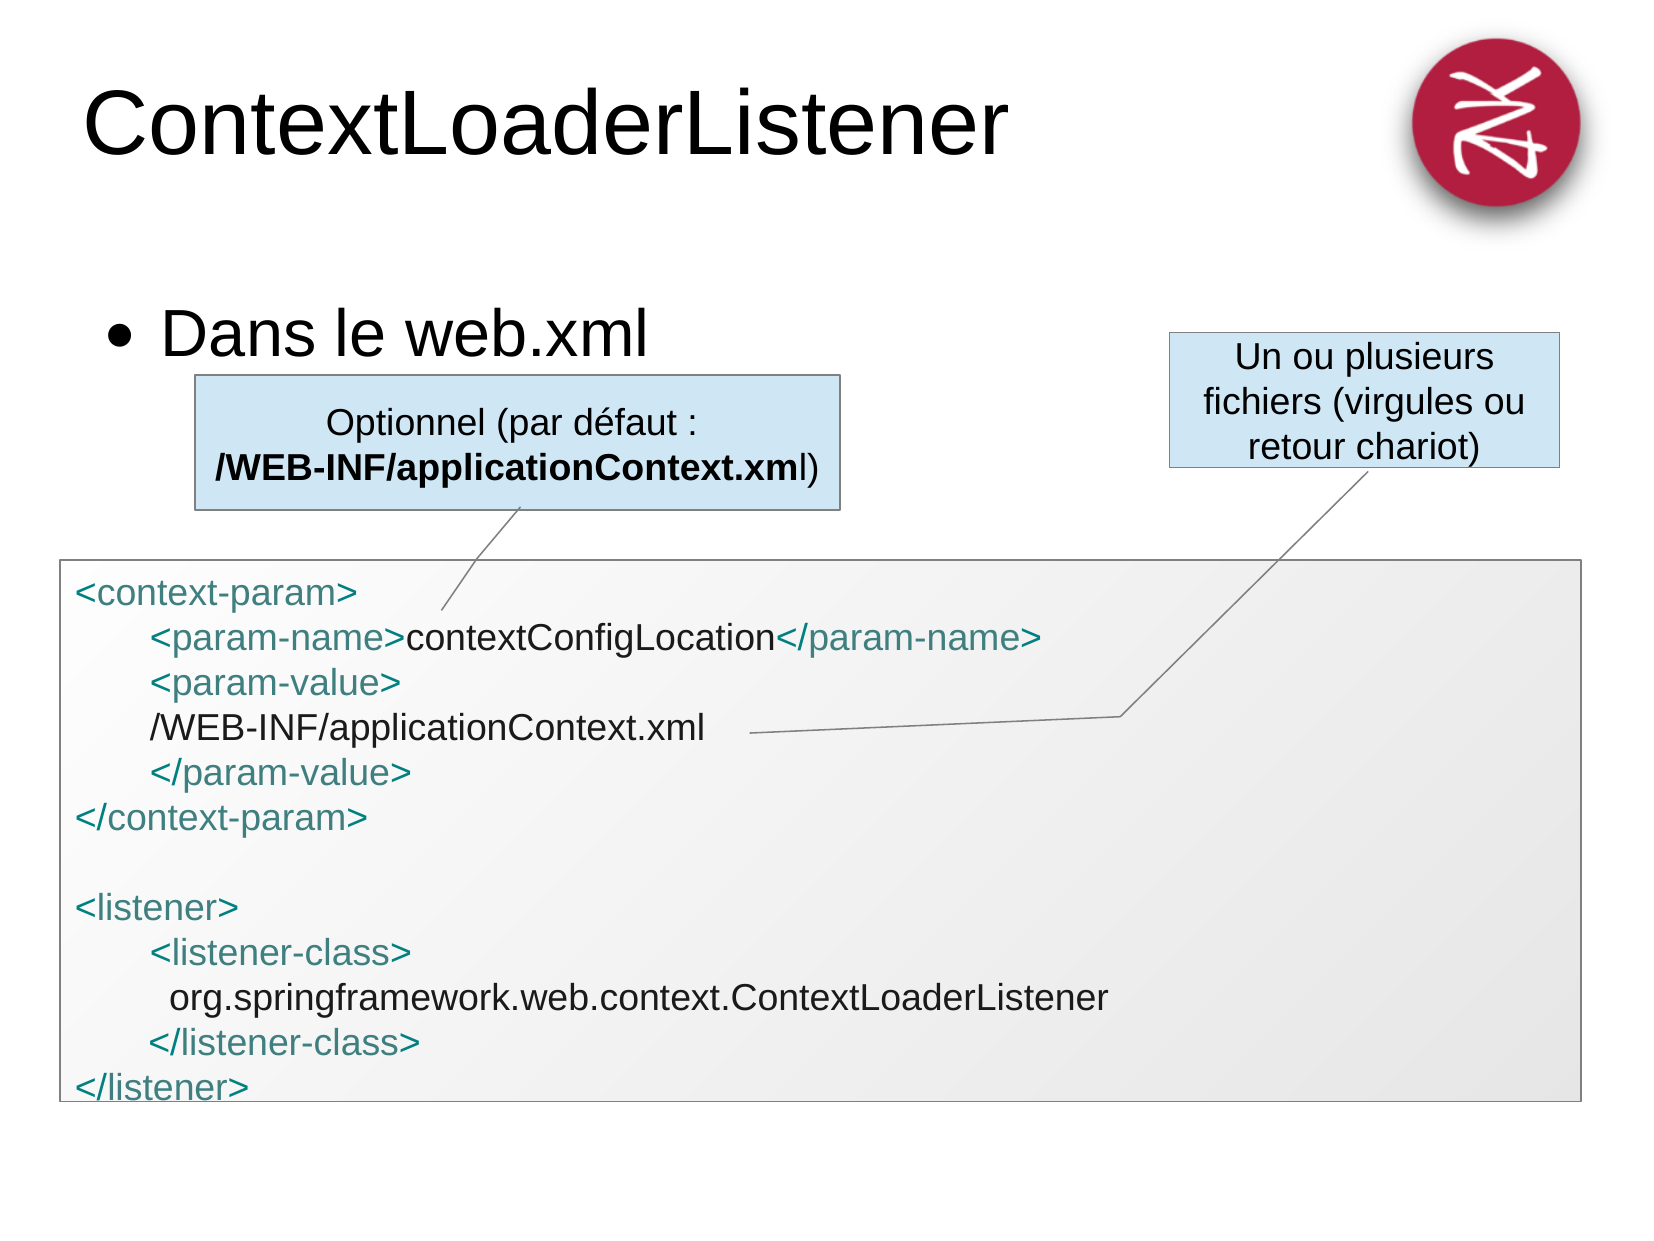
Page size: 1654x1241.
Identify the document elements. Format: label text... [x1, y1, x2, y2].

text_box Un ou plusieurs fichiers (virgules ou retour chariot) [1169, 333, 1560, 468]
text_box ContextLoaderListener [82, 13, 1571, 221]
text_box Dans le web.xml [90, 290, 1546, 560]
picture [1374, 13, 1619, 258]
text_box <context-param> <param-name>contextConfigLocation</param-name> <param-value> /WEB-INF/applicationContext.xml </param-value> </context-param> <listener> <listener-class> org.springframework.web.context.ContextLoaderListener </listener-class> </listener> [60, 560, 1581, 1102]
text_box Optionnel (par défaut : /WEB-INF/applicationContext.xml) [195, 375, 840, 510]
